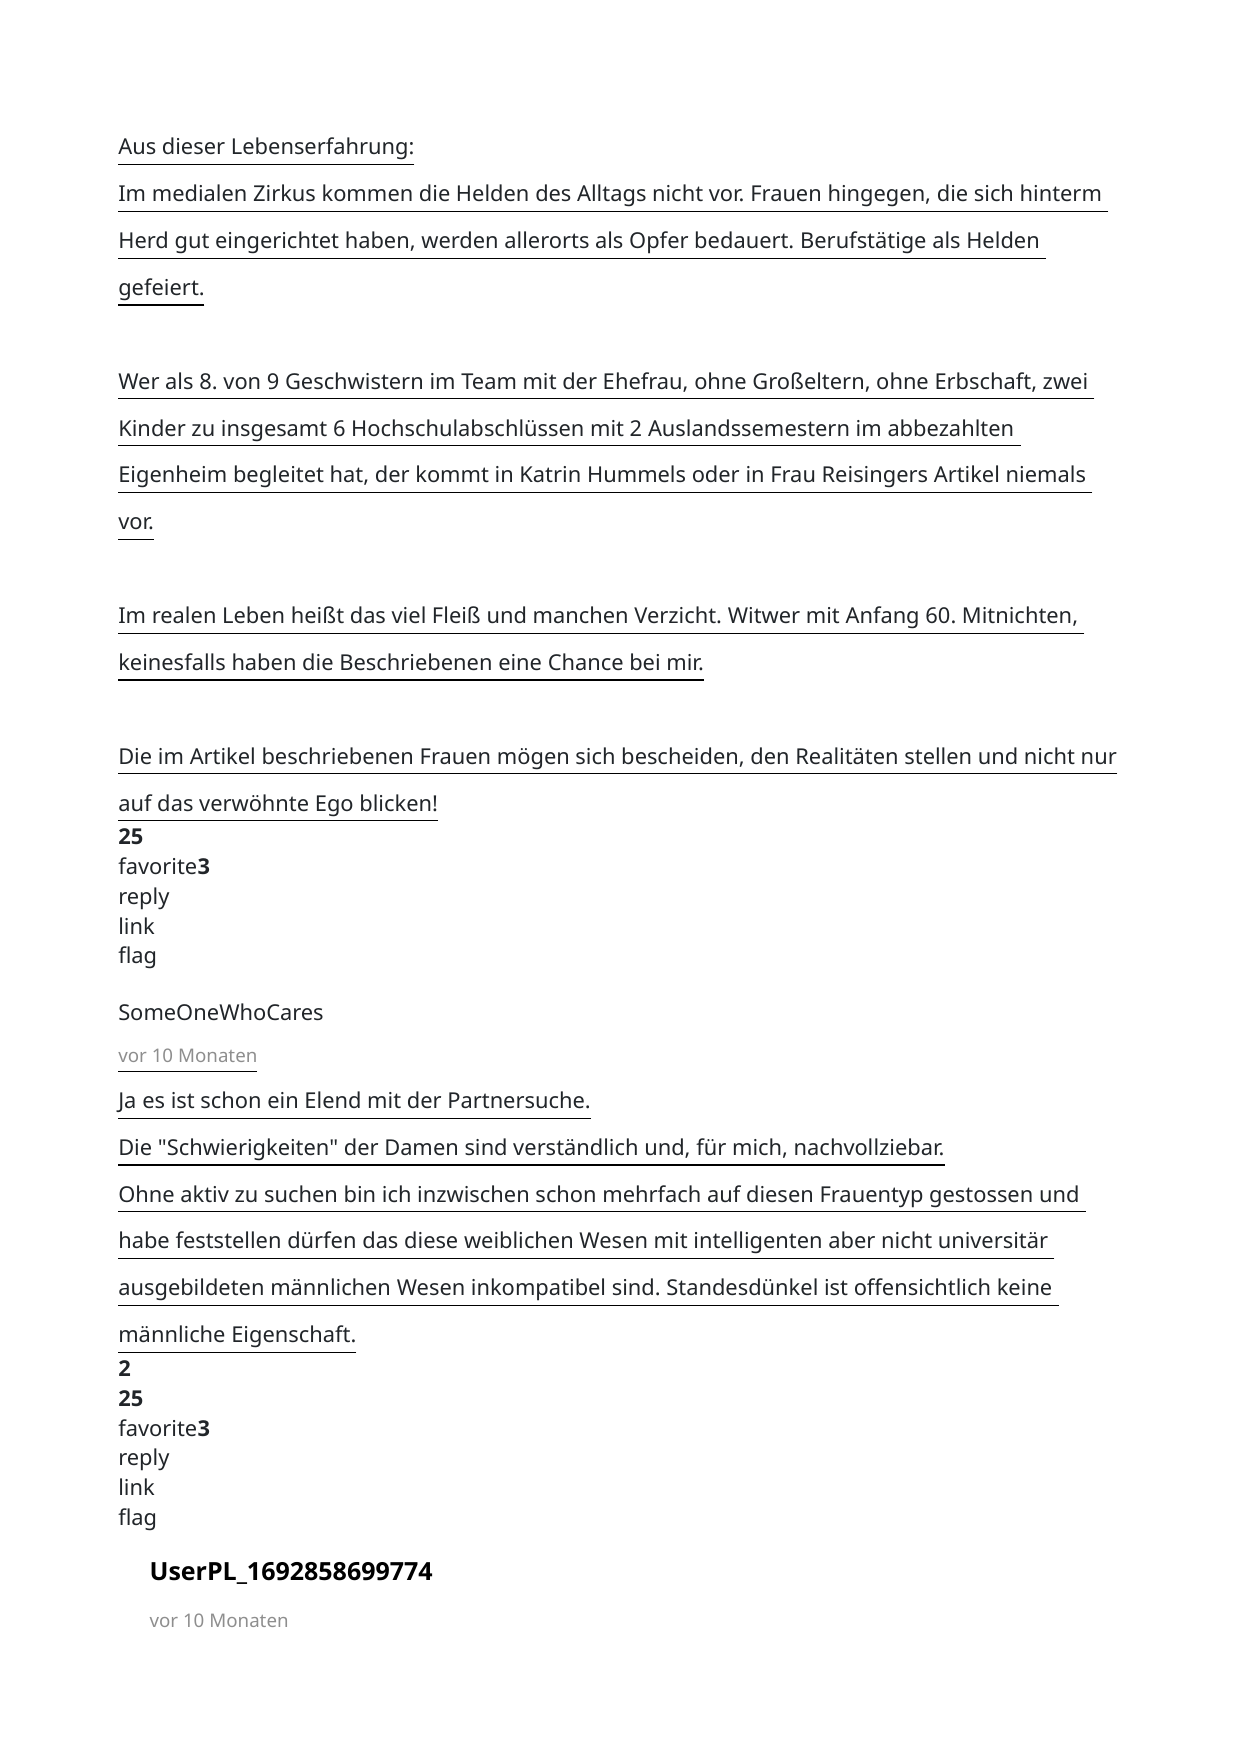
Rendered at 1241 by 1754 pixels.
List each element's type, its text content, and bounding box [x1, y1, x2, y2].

text vor 10 Monaten [118, 1042, 1122, 1072]
text reply [118, 1442, 1122, 1472]
text Ja es ist schon ein Elend mit der Partnersuche. Die "Schwierigkeiten" der Damen sind verständlich und, für mich, nachvollziebar. Ohne aktiv zu suchen bin ich inzwischen schon mehrfach auf diesen Frauentyp gestossen und habe feststellen dürfen das diese weiblichen Wesen mit intelligenten aber nicht universitär ausgebildeten männlichen Wesen inkompatibel sind. Standesdünkel ist offensichtlich keine männliche Eigenschaft. [118, 1072, 1122, 1353]
text SomeOneWhoCares [118, 986, 1114, 1026]
text 25 [118, 821, 1122, 851]
text link [118, 911, 1122, 940]
text link [118, 1472, 1122, 1502]
text favorite3 [118, 1413, 1122, 1442]
text 25 [118, 1383, 1122, 1413]
text vor 10 Monaten [149, 1604, 1122, 1633]
text reply [118, 881, 1122, 911]
text 2 [118, 1353, 1122, 1383]
text UserPL_1692858699774 [149, 1547, 1114, 1588]
text favorite3 [118, 851, 1122, 881]
text flag [118, 940, 1122, 970]
text Aus dieser Lebenserfahrung: Im medialen Zirkus kommen die Helden des Alltags nicht vor. Frauen hingegen, die sich hinterm Herd gut eingerichtet haben, werden allerorts als Opfer bedauert. Berufstätige als Helden gefeiert. Wer als 8. von 9 Geschwistern im Team mit der Ehefrau, ohne Großeltern, ohne Erbschaft, zwei Kinder zu insgesamt 6 Hochschulabschlüssen mit 2 Auslandssemestern im abbezahlten Eigenheim begleitet hat, der kommt in Katrin Hummels oder in Frau Reisingers Artikel niemals vor. Im realen Leben heißt das viel Fleiß und manchen Verzicht. Witwer mit Anfang 60. Mitnichten, keinesfalls haben die Beschriebenen eine Chance bei mir. Die im Artikel beschriebenen Frauen mögen sich bescheiden, den Realitäten stellen und nicht nur auf das verwöhnte Ego blicken! [118, 118, 1122, 821]
text flag [118, 1502, 1122, 1532]
